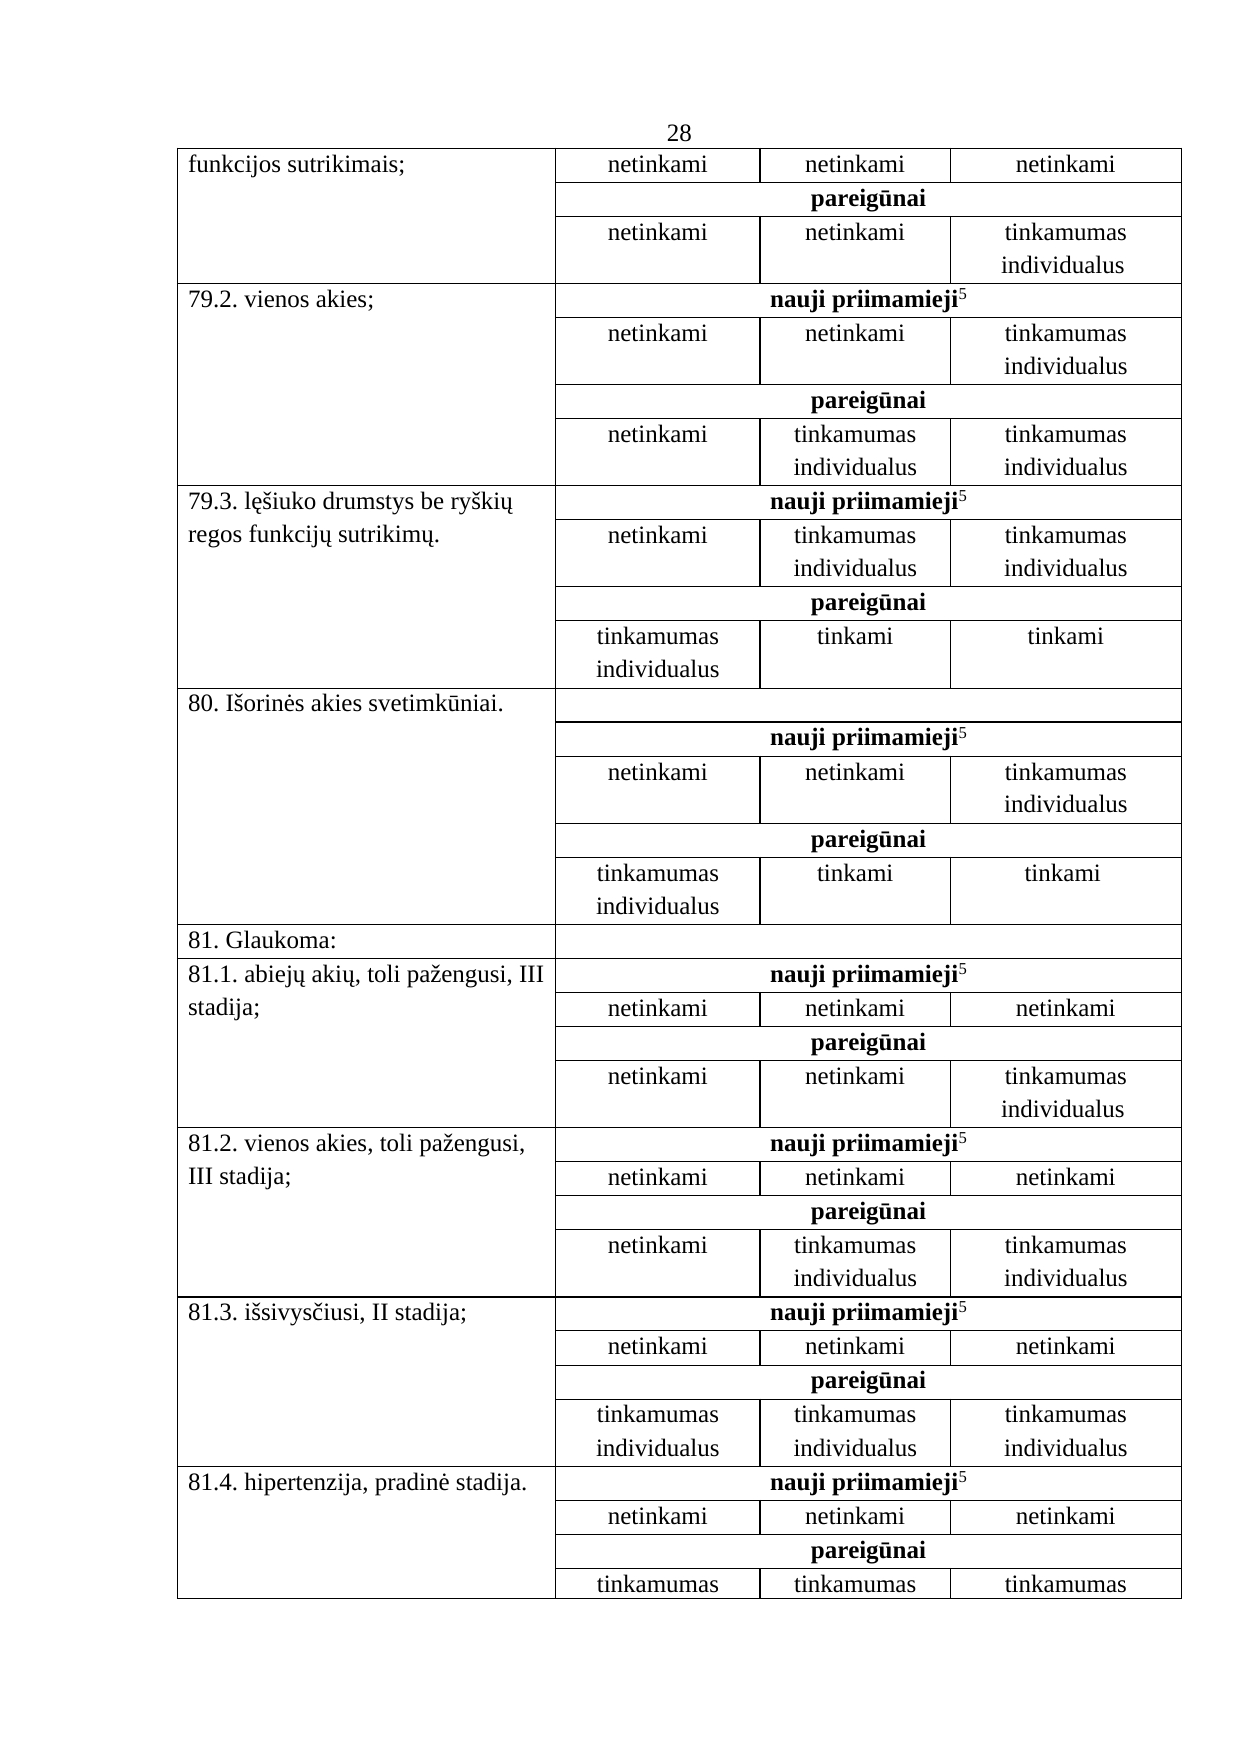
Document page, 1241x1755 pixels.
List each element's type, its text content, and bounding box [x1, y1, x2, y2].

table_cell nauji priimamieji5 [556, 1128, 1181, 1161]
table_cell netinkami [556, 149, 759, 182]
table_cell tinkamumas individualus [761, 1230, 950, 1296]
table_cell nauji priimamieji5 [556, 1298, 1181, 1330]
table_cell netinkami [761, 757, 950, 823]
table_cell tinkami [951, 621, 1181, 687]
table_cell 81.3. išsivysčiusi, II stadija; [178, 1298, 555, 1466]
table_cell nauji priimamieji5 [556, 723, 1181, 756]
table_cell netinkami [556, 217, 759, 283]
table_cell [556, 689, 1181, 721]
table_cell 79.2. vienos akies; [178, 284, 555, 485]
table_cell netinkami [556, 757, 759, 823]
table_cell netinkami [761, 318, 950, 384]
table_cell netinkami [951, 1162, 1181, 1195]
table_cell 80. Išorinės akies svetimkūniai. [178, 689, 555, 924]
table_cell tinkamumas [556, 1569, 759, 1598]
table_cell tinkamumas [761, 1569, 950, 1598]
table_cell netinkami [761, 1162, 950, 1195]
table_cell tinkamumas individualus [951, 1230, 1181, 1296]
table_cell netinkami [556, 419, 759, 485]
table_cell netinkami [556, 1230, 759, 1296]
table_cell pareigūnai [556, 1196, 1181, 1229]
table_cell netinkami [951, 993, 1181, 1026]
table_cell netinkami [761, 149, 950, 182]
table_cell netinkami [951, 1331, 1181, 1364]
table_cell 79.3. lęšiuko drumstys be ryškių regos funkcijų sutrikimų. [178, 486, 555, 687]
table_cell netinkami [761, 1331, 950, 1364]
table_cell tinkami [761, 621, 950, 687]
table_cell tinkamumas individualus [761, 520, 950, 586]
table_cell tinkami [761, 858, 950, 924]
table_cell tinkamumas [951, 1569, 1181, 1598]
table_cell pareigūnai [556, 1027, 1181, 1060]
table_cell netinkami [556, 1501, 759, 1534]
table_cell netinkami [761, 993, 950, 1026]
table_cell netinkami [556, 520, 759, 586]
table_cell pareigūnai [556, 824, 1181, 857]
table_cell pareigūnai [556, 1535, 1181, 1568]
table_cell netinkami [761, 1061, 950, 1127]
table_cell tinkamumas individualus [951, 520, 1181, 586]
table_cell netinkami [951, 1501, 1181, 1534]
table_cell netinkami [761, 217, 950, 283]
table_cell funkcijos sutrikimais; [178, 149, 555, 283]
table_cell netinkami [761, 1501, 950, 1534]
table_cell netinkami [556, 1061, 759, 1127]
table_cell 81.2. vienos akies, toli pažengusi, III stadija; [178, 1128, 555, 1296]
table_cell tinkamumas individualus [761, 419, 950, 485]
table_cell tinkamumas individualus [761, 1400, 950, 1466]
table_cell [556, 925, 1181, 958]
table_cell netinkami [556, 1331, 759, 1364]
table_cell netinkami [556, 993, 759, 1026]
table_cell nauji priimamieji5 [556, 284, 1181, 317]
table_cell 81.1. abiejų akių, toli pažengusi, III stadija; [178, 959, 555, 1127]
table_cell netinkami [951, 149, 1181, 182]
table_cell 81.4. hipertenzija, pradinė stadija. [178, 1467, 555, 1598]
table_cell tinkami [951, 858, 1181, 924]
table_cell netinkami [556, 318, 759, 384]
table_cell pareigūnai [556, 1366, 1181, 1398]
table_cell tinkamumas individualus [951, 217, 1181, 283]
table_cell nauji priimamieji5 [556, 1467, 1181, 1500]
table_cell tinkamumas individualus [951, 318, 1181, 384]
table_cell nauji priimamieji5 [556, 486, 1181, 519]
table_cell tinkamumas individualus [556, 1400, 759, 1466]
table_cell pareigūnai [556, 183, 1181, 216]
table_cell pareigūnai [556, 587, 1181, 620]
table_cell pareigūnai [556, 385, 1181, 418]
table_cell netinkami [556, 1162, 759, 1195]
table_cell tinkamumas individualus [951, 1400, 1181, 1466]
table_cell tinkamumas individualus [951, 757, 1181, 823]
table_cell nauji priimamieji5 [556, 959, 1181, 992]
table_cell tinkamumas individualus [556, 858, 759, 924]
table_cell 81. Glaukoma: [178, 925, 555, 958]
table_cell tinkamumas individualus [951, 419, 1181, 485]
table_cell tinkamumas individualus [556, 621, 759, 687]
table_cell tinkamumas individualus [951, 1061, 1181, 1127]
